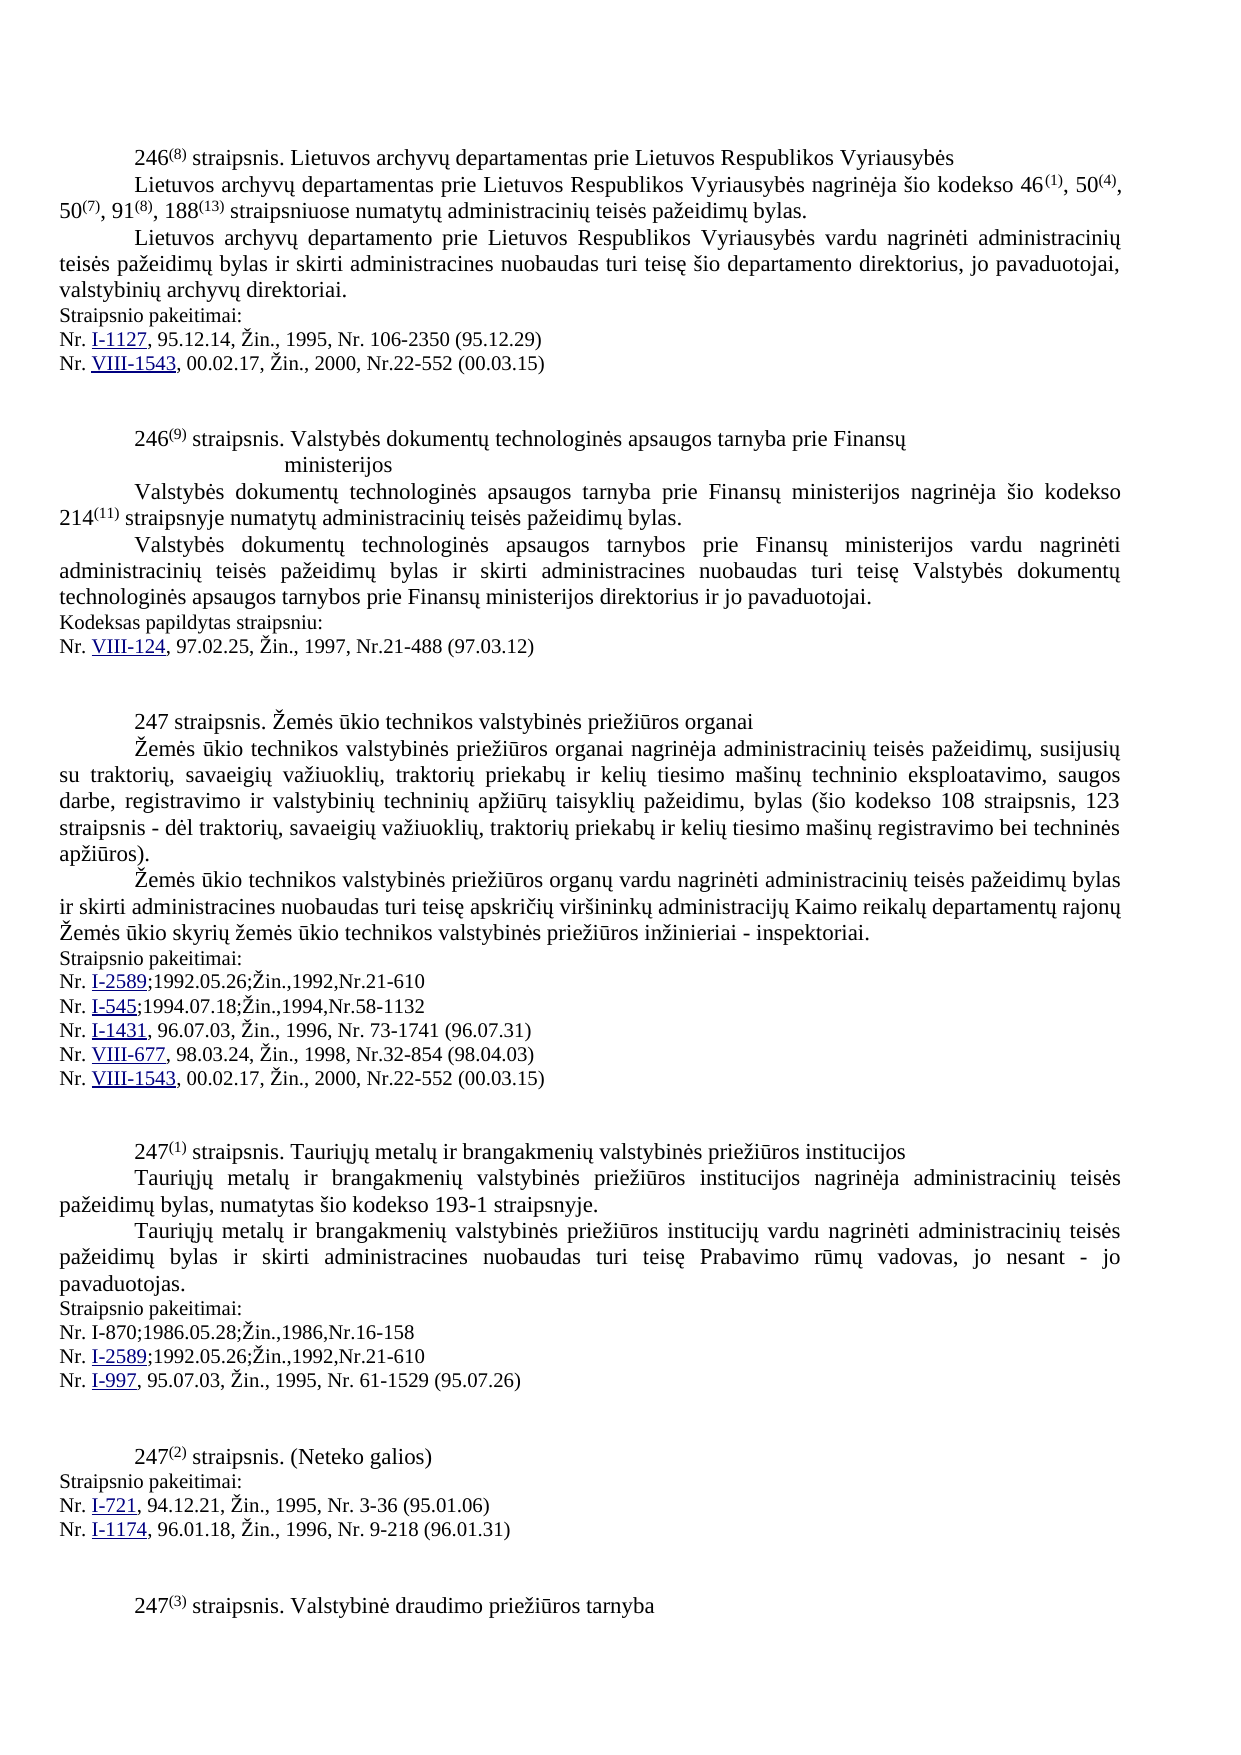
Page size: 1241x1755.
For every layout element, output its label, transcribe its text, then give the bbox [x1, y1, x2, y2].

text Lietuvos archyvų departamentas prie Lietuvos Respublikos Vyriausybės nagrinėja šio kodekso 46(1), 50(4), 50(7), 91(8), 188(13) straipsniuose numatytų administracinių teisės pažeidimų bylas. [59, 171, 1122, 223]
text Nr. VIII-124, 97.02.25, Žin., 1997, Nr.21-488 (97.03.12) [59, 634, 1122, 658]
text Nr. I-2589;1992.05.26;Žin.,1992,Nr.21-610 [59, 1344, 1122, 1368]
text Valstybės dokumentų technologinės apsaugos tarnybos prie Finansų ministerijos vardu nagrinėti administracinių teisės pažeidimų bylas ir skirti administracines nuobaudas turi teisę Valstybės dokumentų technologinės apsaugos tarnybos prie Finansų ministerijos direktorius ir jo pavaduotojai. [59, 531, 1122, 610]
text Nr. I-2589;1992.05.26;Žin.,1992,Nr.21-610 [59, 969, 1122, 993]
text Žemės ūkio technikos valstybinės priežiūros organų vardu nagrinėti administracinių teisės pažeidimų bylas ir skirti administracines nuobaudas turi teisę apskričių viršininkų administracijų Kaimo reikalų departamentų rajonų Žemės ūkio skyrių žemės ūkio technikos valstybinės priežiūros inžinieriai - inspektoriai. [59, 866, 1122, 945]
text Nr. I-1174, 96.01.18, Žin., 1996, Nr. 9-218 (96.01.31) [59, 1517, 1122, 1541]
text Straipsnio pakeitimai: [59, 303, 1122, 327]
text 246(9) straipsnis. Valstybės dokumentų technologinės apsaugos tarnyba prie Finansų [59, 425, 1122, 452]
text Nr. I-870;1986.05.28;Žin.,1986,Nr.16-158 [59, 1320, 1122, 1344]
text Lietuvos archyvų departamento prie Lietuvos Respublikos Vyriausybės vardu nagrinėti administracinių teisės pažeidimų bylas ir skirti administracines nuobaudas turi teisę šio departamento direktorius, jo pavaduotojai, valstybinių archyvų direktoriai. [59, 223, 1122, 303]
text 247(3) straipsnis. Valstybinė draudimo priežiūros tarnyba [59, 1592, 1122, 1618]
text 246(8) straipsnis. Lietuvos archyvų departamentas prie Lietuvos Respublikos Vyriausybės [59, 144, 1122, 171]
text Nr. I-1431, 96.07.03, Žin., 1996, Nr. 73-1741 (96.07.31) [59, 1018, 1122, 1042]
text Nr. I-721, 94.12.21, Žin., 1995, Nr. 3-36 (95.01.06) [59, 1493, 1122, 1517]
text Straipsnio pakeitimai: [59, 1296, 1122, 1320]
text Nr. I-545;1994.07.18;Žin.,1994,Nr.58-1132 [59, 993, 1122, 1018]
text Nr. I-1127, 95.12.14, Žin., 1995, Nr. 106-2350 (95.12.29) [59, 327, 1122, 351]
text 247(2) straipsnis. (Neteko galios) [59, 1443, 1122, 1469]
text Tauriųjų metalų ir brangakmenių valstybinės priežiūros institucijos nagrinėja administracinių teisės pažeidimų bylas, numatytas šio kodekso 193-1 straipsnyje. [59, 1164, 1122, 1217]
text Tauriųjų metalų ir brangakmenių valstybinės priežiūros institucijų vardu nagrinėti administracinių teisės pažeidimų bylas ir skirti administracines nuobaudas turi teisę Prabavimo rūmų vadovas, jo nesant - jo pavaduotojas. [59, 1217, 1122, 1296]
text Valstybės dokumentų technologinės apsaugos tarnyba prie Finansų ministerijos nagrinėja šio kodekso 214(11) straipsnyje numatytų administracinių teisės pažeidimų bylas. [59, 478, 1122, 531]
text Straipsnio pakeitimai: [59, 945, 1122, 969]
text Kodeksas papildytas straipsniu: [59, 610, 1122, 634]
text 247(1) straipsnis. Tauriųjų metalų ir brangakmenių valstybinės priežiūros institucijos [59, 1138, 1122, 1164]
text Žemės ūkio technikos valstybinės priežiūros organai nagrinėja administracinių teisės pažeidimų, susijusių su traktorių, savaeigių važiuoklių, traktorių priekabų ir kelių tiesimo mašinų techninio eksploatavimo, saugos darbe, registravimo ir valstybinių techninių apžiūrų taisyklių pažeidimu, bylas (šio kodekso 108 straipsnis, 123 straipsnis - dėl traktorių, savaeigių važiuoklių, traktorių priekabų ir kelių tiesimo mašinų registravimo bei techninės apžiūros). [59, 734, 1122, 866]
text Nr. I-997, 95.07.03, Žin., 1995, Nr. 61-1529 (95.07.26) [59, 1368, 1122, 1392]
text 247 straipsnis. Žemės ūkio technikos valstybinės priežiūros organai [59, 708, 1122, 734]
text Nr. VIII-677, 98.03.24, Žin., 1998, Nr.32-854 (98.04.03) [59, 1042, 1122, 1066]
text ministerijos [209, 452, 1122, 478]
text Nr. VIII-1543, 00.02.17, Žin., 2000, Nr.22-552 (00.03.15) [59, 1066, 1122, 1090]
text Straipsnio pakeitimai: [59, 1469, 1122, 1493]
text Nr. VIII-1543, 00.02.17, Žin., 2000, Nr.22-552 (00.03.15) [59, 351, 1122, 375]
